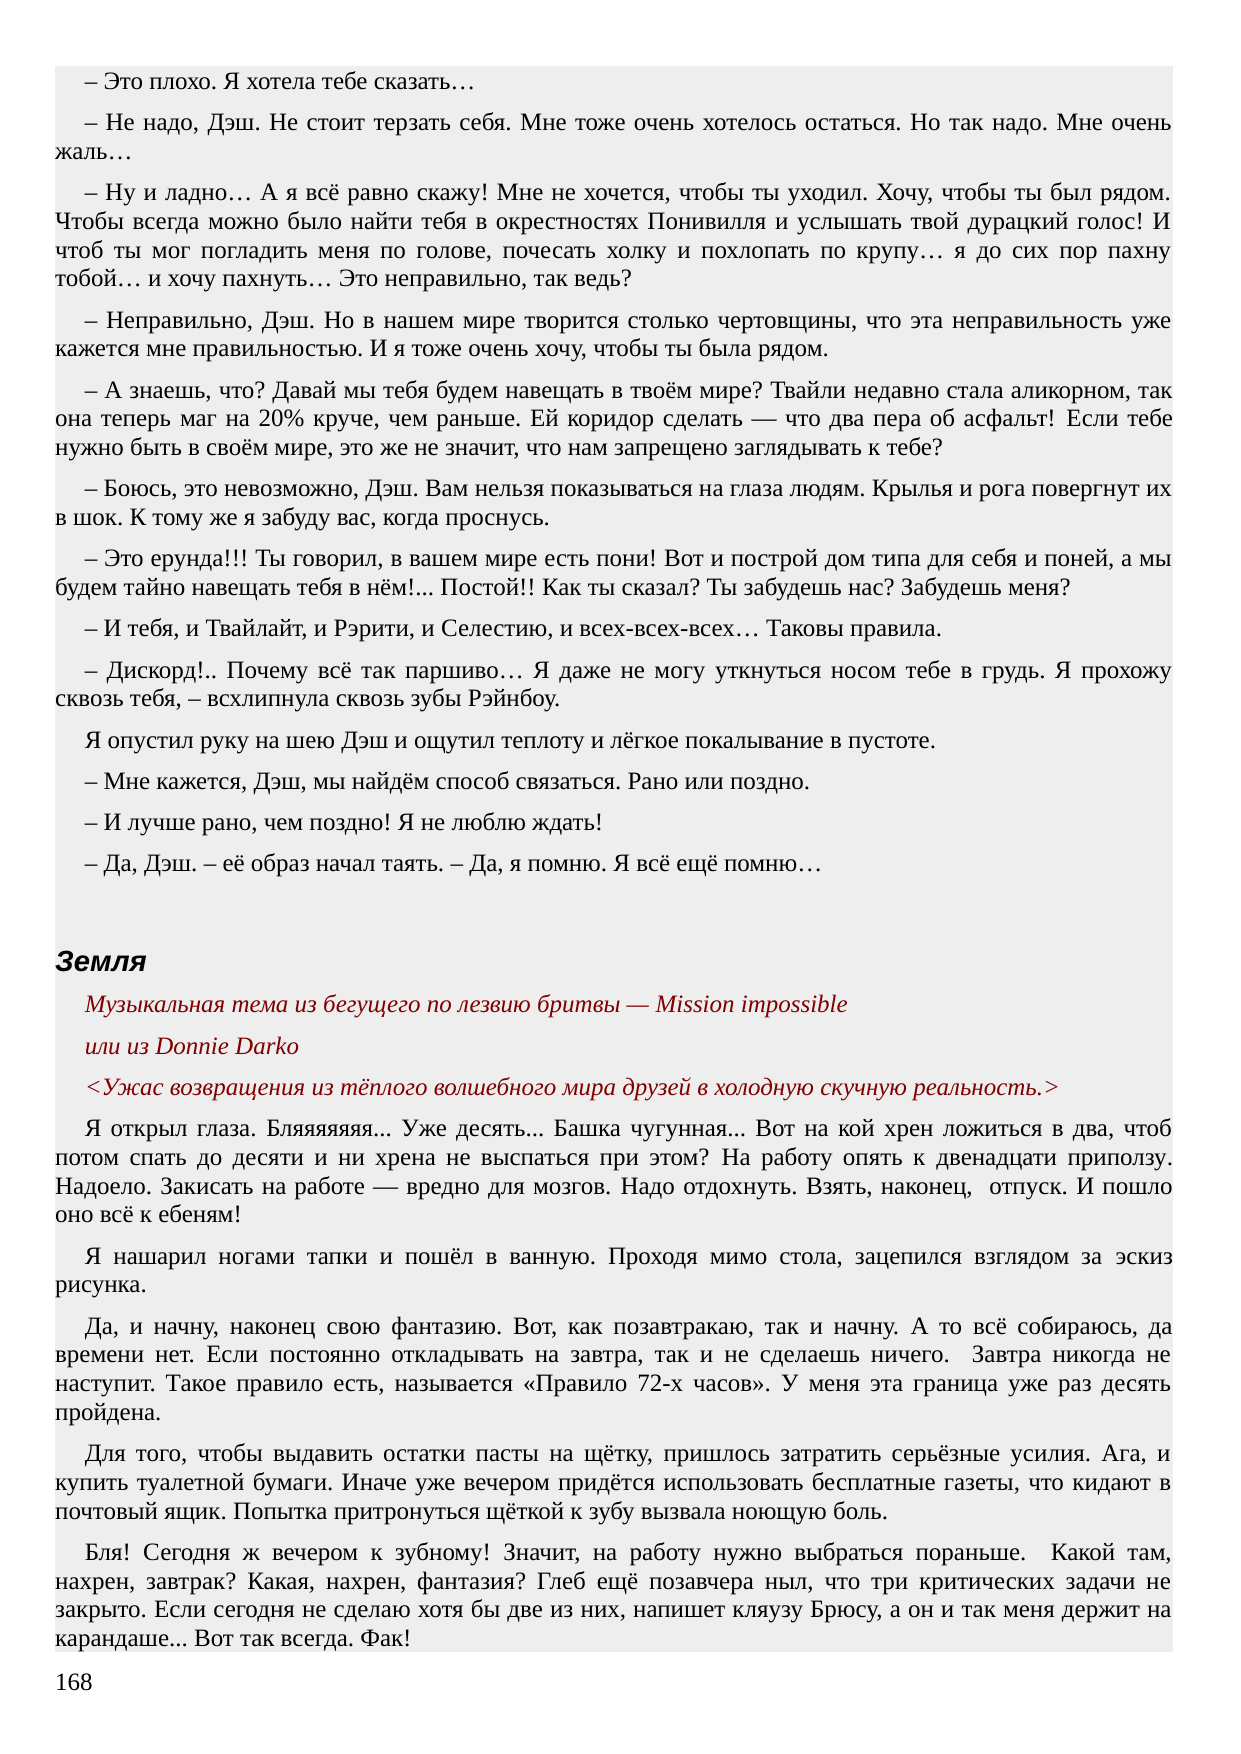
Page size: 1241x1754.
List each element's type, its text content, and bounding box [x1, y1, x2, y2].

text Для того, чтобы выдавить остатки пасты на щётку, пришлось затратить серьёзные усилия. Ага, и купить туалетной бумаги. Иначе уже вечером придётся использовать бесплатные газеты, что кидают в почтовый ящик. Попытка притронуться щёткой к зубу вызвала ноющую боль. [55, 1438, 1173, 1524]
text Бля! Сегодня ж вечером к зубному! Значит, на работу нужно выбраться пораньше. Какой там, нахрен, завтрак? Какая, нахрен, фантазия? Глеб ещё позавчера ныл, что три критических задачи не закрыто. Если сегодня не сделаю хотя бы две из них, напишет кляузу Брюсу, а он и так меня держит на карандаше... Вот так всегда. Фак! [55, 1537, 1173, 1652]
subtitle Земля [55, 943, 1173, 977]
text – И лучше рано, чем поздно! Я не люблю ждать! [55, 807, 1173, 836]
text – И тебя, и Твайлайт, и Рэрити, и Селестию, и всех-всех-всех… Таковы правила. [55, 613, 1173, 642]
text – Это плохо. Я хотела тебе сказать… [55, 66, 1173, 95]
text – А знаешь, что? Давай мы тебя будем навещать в твоём мире? Твайли недавно стала аликорном, так она теперь маг на 20% круче, чем раньше. Ей коридор сделать — что два пера об асфальт! Если тебе нужно быть в своём мире, это же не значит, что нам запрещено заглядывать к тебе? [55, 375, 1173, 461]
text Я нашарил ногами тапки и пошёл в ванную. Проходя мимо стола, зацепился взглядом за эскиз рисунка. [55, 1241, 1173, 1298]
text Я открыл глаза. Бляяяяяяя... Уже десять... Башка чугунная... Вот на кой хрен ложиться в два, чтоб потом спать до десяти и ни хрена не выспаться при этом? На работу опять к двенадцати приползу. Надоело. Закисать на работе — вредно для мозгов. Надо отдохнуть. Взять, наконец, отпуск. И пошло оно всё к ебеням! [55, 1113, 1173, 1228]
text – Ну и ладно… А я всё равно скажу! Мне не хочется, чтобы ты уходил. Хочу, чтобы ты был рядом. Чтобы всегда можно было найти тебя в окрестностях Понивилля и услышать твой дурацкий голос! И чтоб ты мог погладить меня по голове, почесать холку и похлопать по крупу… я до сих пор пахну тобой… и хочу пахнуть… Это неправильно, так ведь? [55, 177, 1173, 292]
text – Боюсь, это невозможно, Дэш. Вам нельзя показываться на глаза людям. Крылья и рога повергнут их в шок. К тому же я забуду вас, когда проснусь. [55, 473, 1173, 531]
text – Мне кажется, Дэш, мы найдём способ связаться. Рано или поздно. [55, 766, 1173, 795]
text Музыкальная тема из бегущего по лезвию бритвы — Mission impossible [55, 989, 1173, 1018]
text Я опустил руку на шею Дэш и ощутил теплоту и лёгкое покалывание в пустоте. [55, 725, 1173, 753]
text – Это ерунда!!! Ты говорил, в вашем мире есть пони! Вот и построй дом типа для себя и поней, а мы будем тайно навещать тебя в нём!... Постой!! Как ты сказал? Ты забудешь нас? Забудешь меня? [55, 543, 1173, 601]
text – Дискорд!.. Почему всё так паршиво… Я даже не могу уткнуться носом тебе в грудь. Я прохожу сквозь тебя, – всхлипнула сквозь зубы Рэйнбоу. [55, 655, 1173, 712]
text или из Donnie Darko [55, 1031, 1173, 1059]
text – Неправильно, Дэш. Но в нашем мире творится столько чертовщины, что эта неправильность уже кажется мне правильностью. И я тоже очень хочу, чтобы ты была рядом. [55, 305, 1173, 362]
text – Не надо, Дэш. Не стоит терзать себя. Мне тоже очень хотелось остаться. Но так надо. Мне очень жаль… [55, 107, 1173, 165]
text – Да, Дэш. – её образ начал таять. – Да, я помню. Я всё ещё помню… [55, 848, 1173, 877]
text Да, и начну, наконец свою фантазию. Вот, как позавтракаю, так и начну. А то всё собираюсь, да времени нет. Если постоянно откладывать на завтра, так и не сделаешь ничего. Завтра никогда не наступит. Такое правило есть, называется «Правило 72-х часов». У меня эта граница уже раз десять пройдена. [55, 1311, 1173, 1426]
text <Ужас возвращения из тёплого волшебного мира друзей в холодную скучную реальность.> [55, 1072, 1173, 1101]
